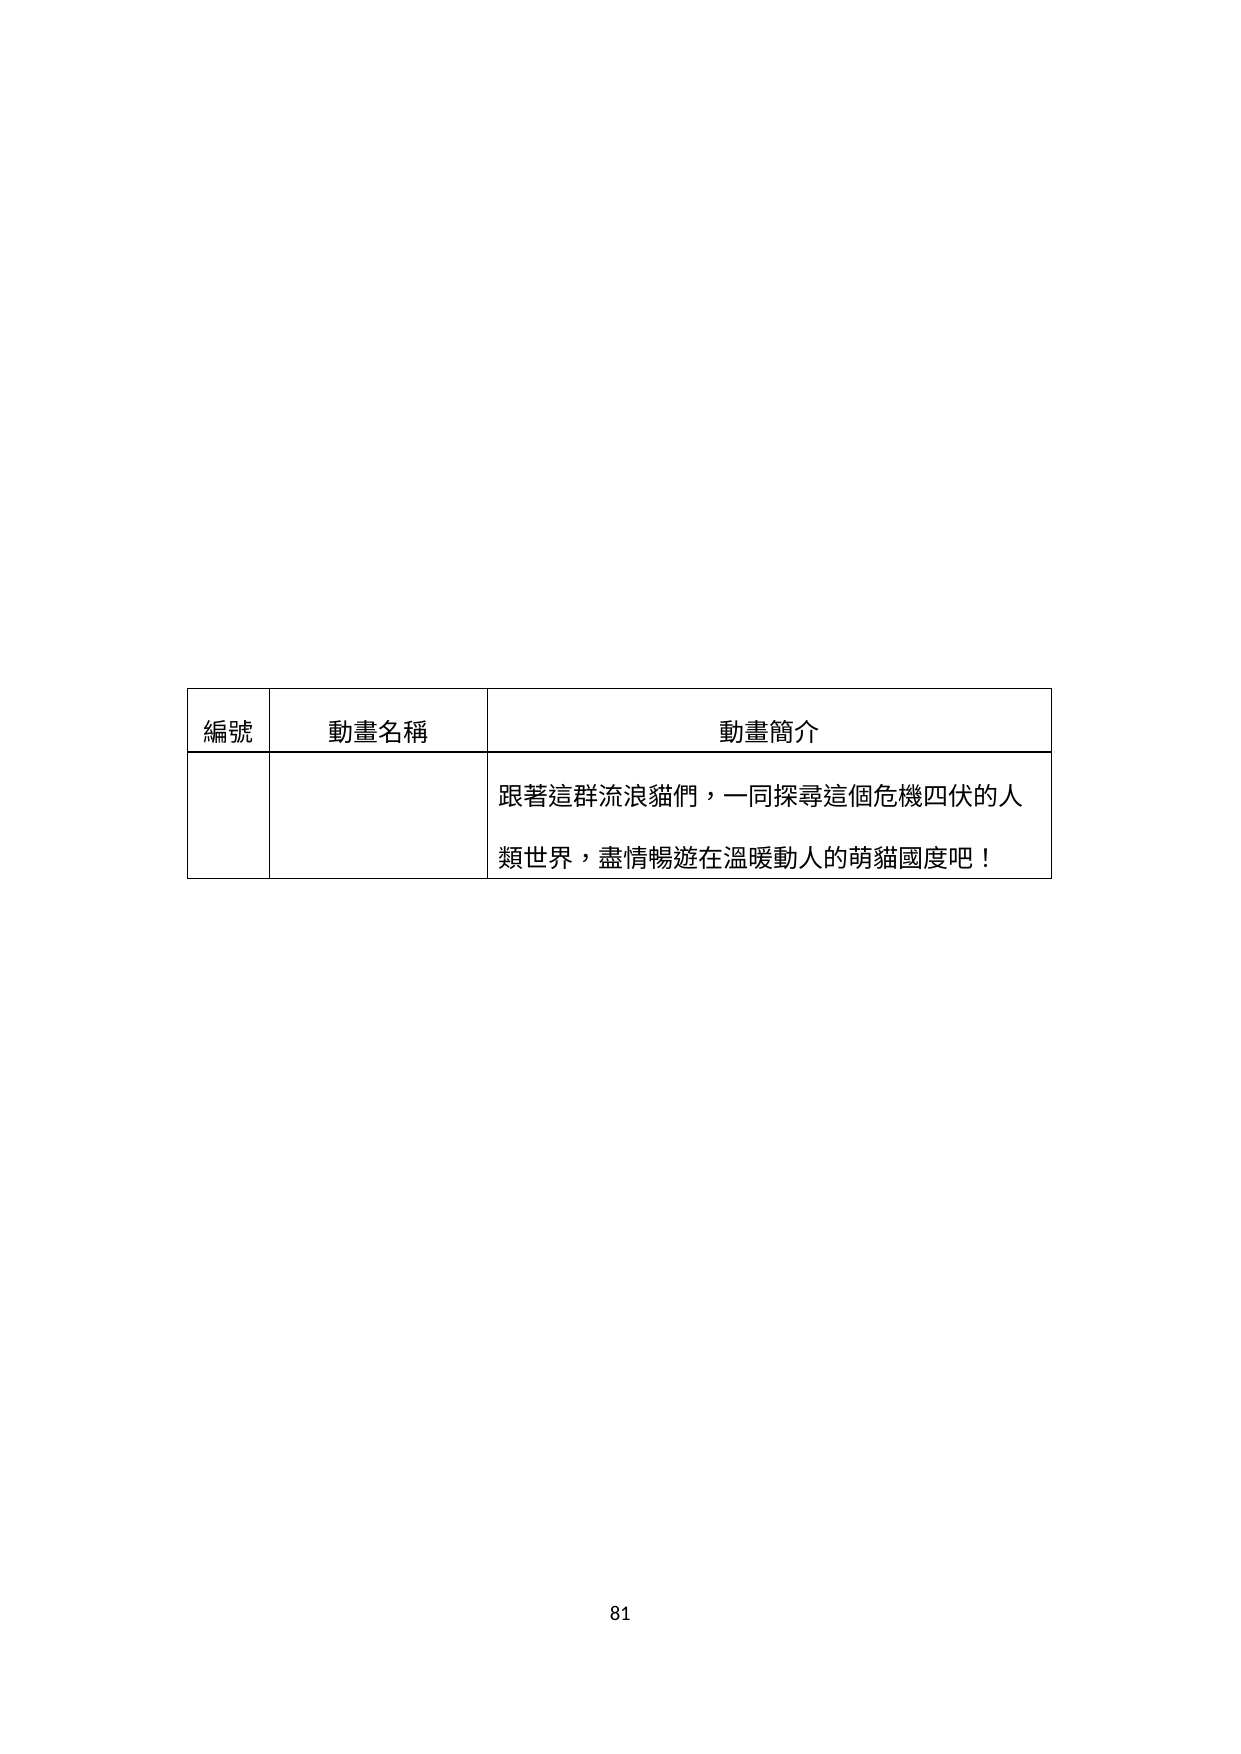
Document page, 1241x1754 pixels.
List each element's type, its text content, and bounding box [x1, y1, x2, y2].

table_header 動畫簡介 [488, 689, 1051, 751]
table_header 動畫名稱 [270, 689, 487, 751]
table_cell 跟著這群流浪貓們，一同探尋這個危機四伏的人類世界，盡情暢遊在溫暖動人的萌貓國度吧！ [488, 753, 1051, 877]
table_header 編號 [188, 689, 269, 751]
table_cell [270, 753, 487, 877]
table_cell [188, 753, 269, 877]
